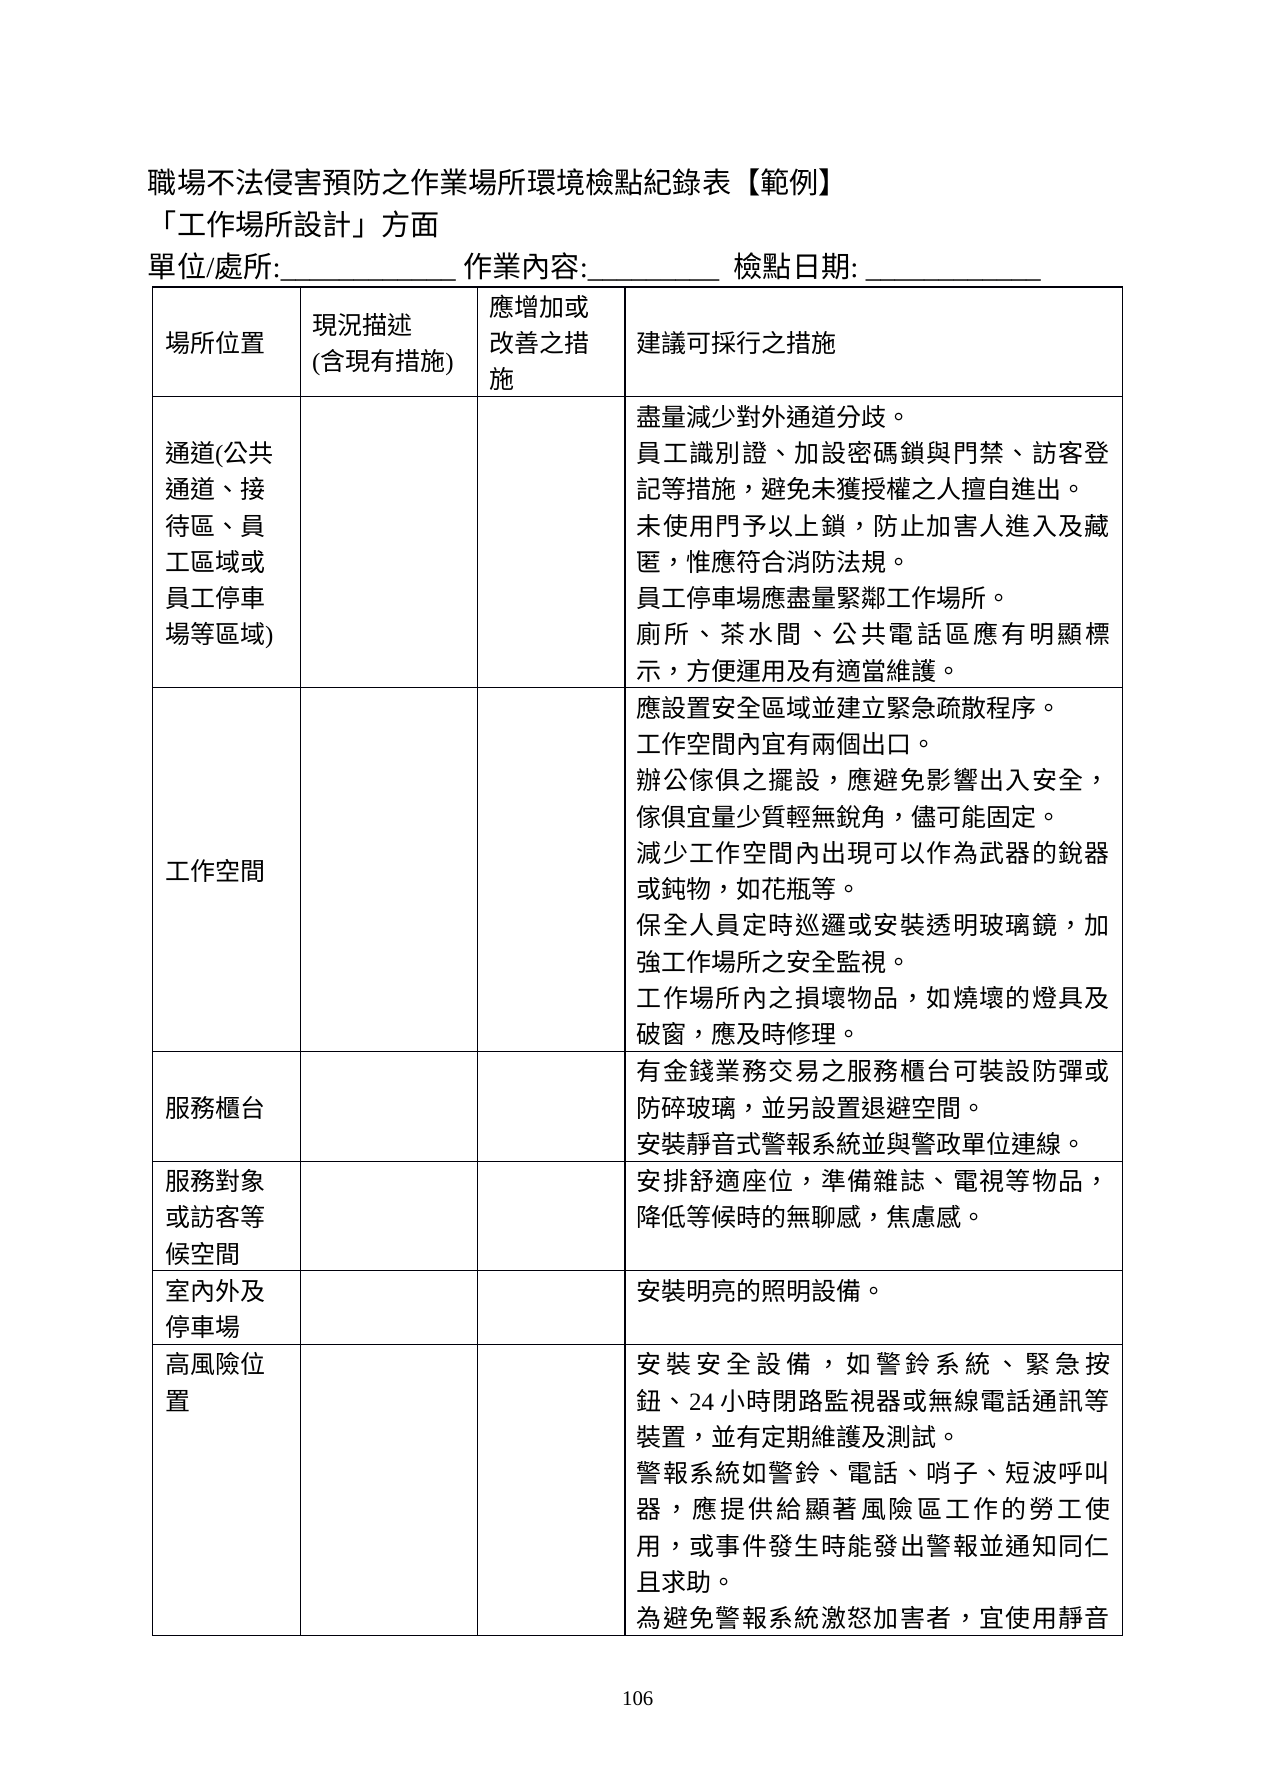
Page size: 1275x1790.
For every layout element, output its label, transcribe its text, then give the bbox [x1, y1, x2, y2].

table_cell [301, 1162, 477, 1270]
table_cell 室內外及停車場 [153, 1271, 300, 1344]
table_cell 工作空間 [153, 688, 300, 1051]
table_cell [478, 1052, 624, 1161]
table_cell 有金錢業務交易之服務櫃台可裝設防彈或防碎玻璃，並另設置退避空間。 安裝靜音式警報系統並與警政單位連線。 [626, 1052, 1122, 1161]
table_cell 安裝安全設備，如警鈴系統、緊急按鈕、24小時閉路監視器或無線電話通訊等裝置，並有定期維護及測試。 警報系統如警鈴、電話、哨子、短波呼叫器，應提供給顯著風險區工作的勞工使用，或事件發生時能發出警報並通知同仁且求助。 為避免警報系統激怒加害者，宜使用靜音 [626, 1345, 1122, 1635]
table_cell [478, 688, 624, 1051]
table_cell 應設置安全區域並建立緊急疏散程序。 工作空間內宜有兩個出口。 辦公傢俱之擺設，應避免影響出入安全，傢俱宜量少質輕無銳角，儘可能固定。 減少工作空間內出現可以作為武器的銳器或鈍物，如花瓶等。 保全人員定時巡邏或安裝透明玻璃鏡，加強工作場所之安全監視。 工作場所內之損壞物品，如燒壞的燈具及破窗，應及時修理。 [626, 688, 1122, 1051]
table_cell [478, 1345, 624, 1635]
text 「工作場所設計」方面 [148, 202, 1127, 244]
table_cell [301, 397, 477, 687]
table_cell 盡量減少對外通道分歧。 員工識別證、加設密碼鎖與門禁、訪客登記等措施，避免未獲授權之人擅自進出。 未使用門予以上鎖，防止加害人進入及藏匿，惟應符合消防法規。 員工停車場應盡量緊鄰工作場所。 廁所、茶水間、公共電話區應有明顯標示，方便運用及有適當維護。 [626, 397, 1122, 687]
table_cell 服務櫃台 [153, 1052, 300, 1161]
table_header 現況描述 (含現有措施) [301, 288, 477, 396]
table_cell 高風險位置 [153, 1345, 300, 1635]
table_cell [301, 1052, 477, 1161]
text 單位/處所:____________ 作業內容:_________ 檢點日期: ____________ [148, 244, 1127, 286]
table_cell [301, 1345, 477, 1635]
table_cell 安裝明亮的照明設備。 [626, 1271, 1122, 1344]
table_cell [301, 688, 477, 1051]
table_header 場所位置 [153, 288, 300, 396]
table_cell [478, 1271, 624, 1344]
table_header 建議可採行之措施 [626, 288, 1122, 396]
table_cell [478, 1162, 624, 1270]
table_cell [478, 397, 624, 687]
text 職場不法侵害預防之作業場所環境檢點紀錄表【範例】 [148, 159, 1127, 202]
table_cell 通道(公共通道、接待區、員工區域或員工停車場等區域) [153, 397, 300, 687]
table_cell [301, 1271, 477, 1344]
table_cell 服務對象或訪客等候空間 [153, 1162, 300, 1270]
table_header 應增加或改善之措施 [478, 288, 624, 396]
table_cell 安排舒適座位，準備雜誌、電視等物品，降低等候時的無聊感，焦慮感。 [626, 1162, 1122, 1270]
